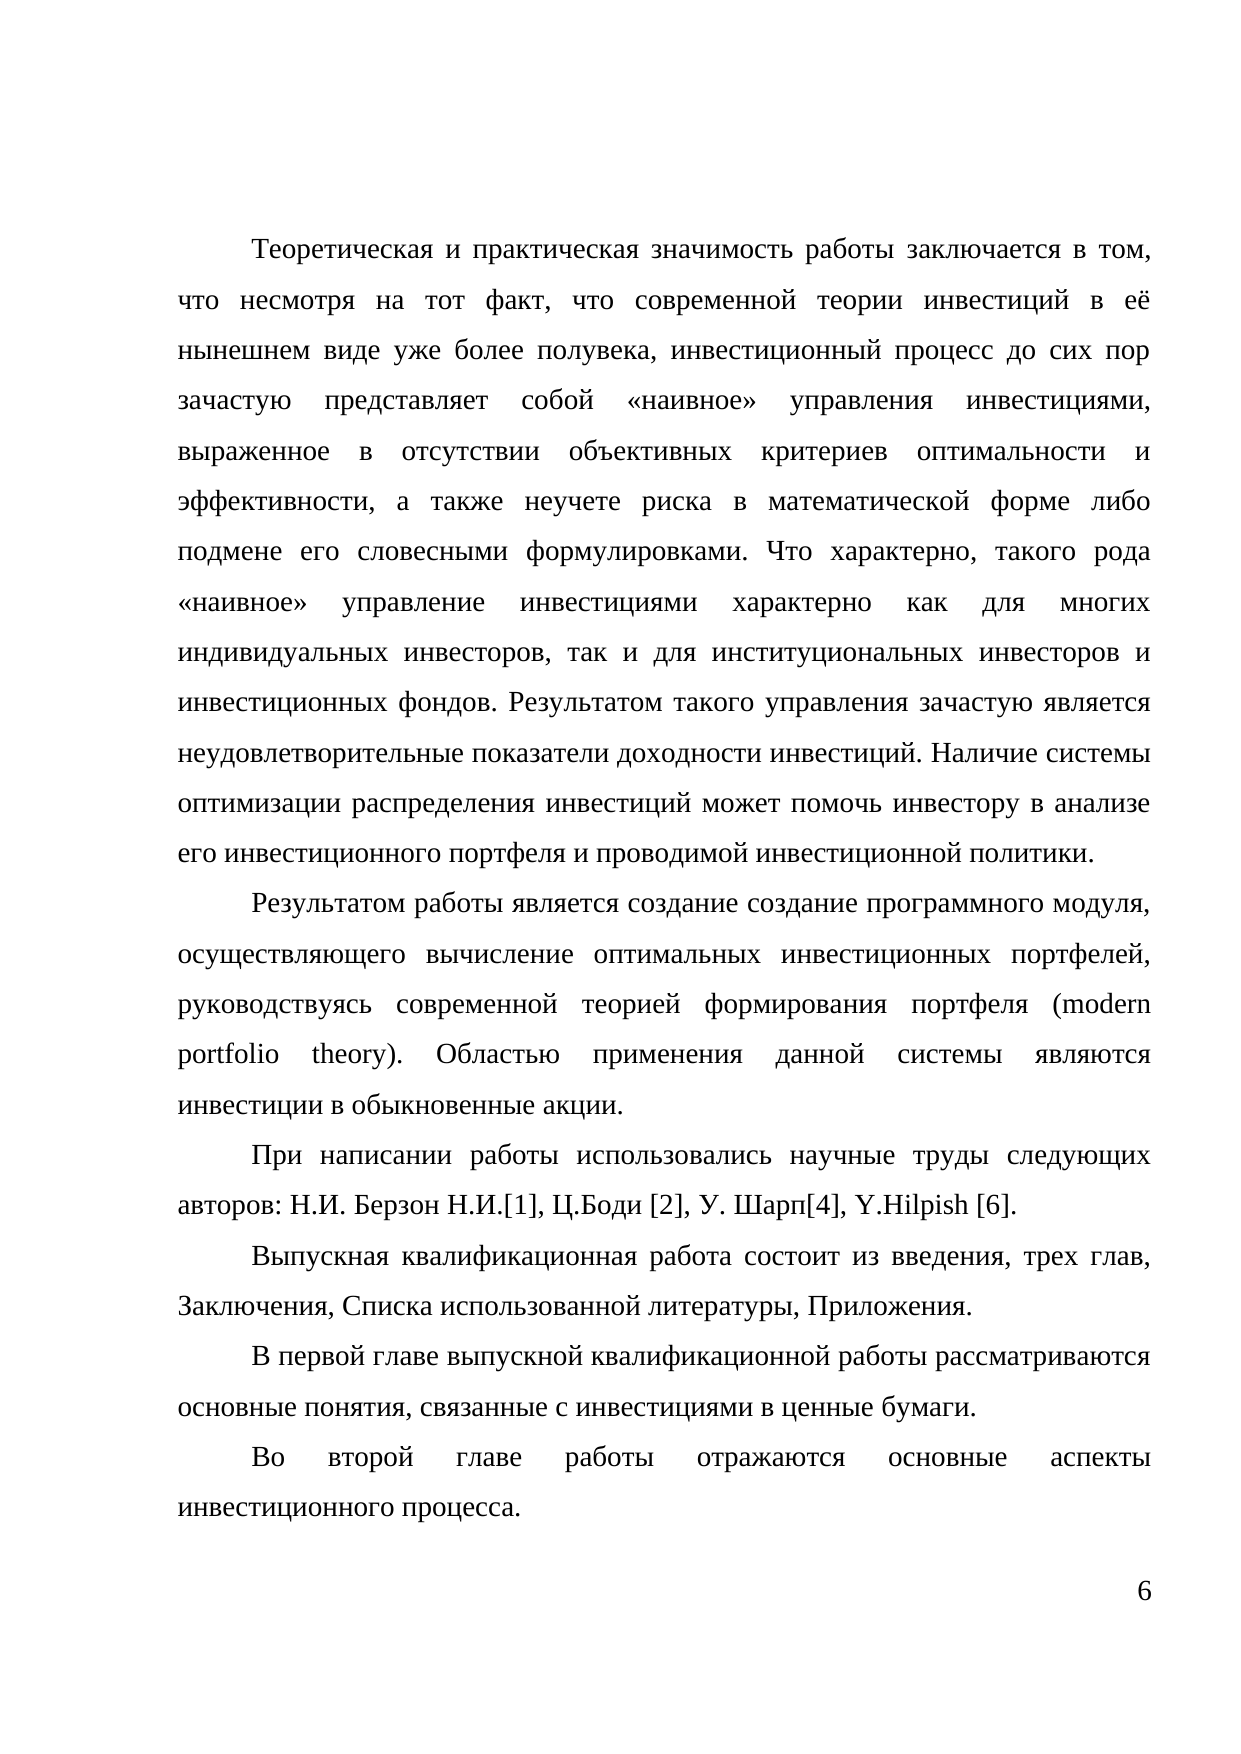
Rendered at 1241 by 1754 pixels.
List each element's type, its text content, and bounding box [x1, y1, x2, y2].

text При написании работы использовались научные труды следующих авторов: Н.И. Берзон Н.И.[1], Ц.Боди [2], У. Шарп[4], Y.Hilpish [6]. [177, 1137, 1152, 1221]
text Во второй главе работы отражаются основные аспекты инвестиционного процесса. [177, 1439, 1152, 1523]
text Теоретическая и практическая значимость работы заключается в том, что несмотря на тот факт, что современной теории инвестиций в её нынешнем виде уже более полувека, инвестиционный процесс до сих пор зачастую представляет собой «наивное» управления инвестициями, выраженное в отсутствии объективных критериев оптимальности и эффективности, а также неучете риска в математической форме либо подмене его словесными формулировками. Что характерно, такого рода «наивное» управление инвестициями характерно как для многих индивидуальных инвесторов, так и для институциональных инвесторов и инвестиционных фондов. Результатом такого управления зачастую является неудовлетворительные показатели доходности инвестиций. Наличие системы оптимизации распределения инвестиций может помочь инвестору в анализе его инвестиционного портфеля и проводимой инвестиционной политики. [177, 232, 1152, 869]
text В первой главе выпускной квалификационной работы рассматриваются основные понятия, связанные с инвестициями в ценные бумаги. [177, 1338, 1152, 1422]
text Выпускная квалификационная работа состоит из введения, трех глав, Заключения, Списка использованной литературы, Приложения. [177, 1238, 1152, 1322]
text Результатом работы является создание создание программного модуля, осуществляющего вычисление оптимальных инвестиционных портфелей, руководствуясь современной теорией формирования портфеля (modern portfolio theory). Областью применения данной системы являются инвестиции в обыкновенные акции. [177, 886, 1152, 1120]
